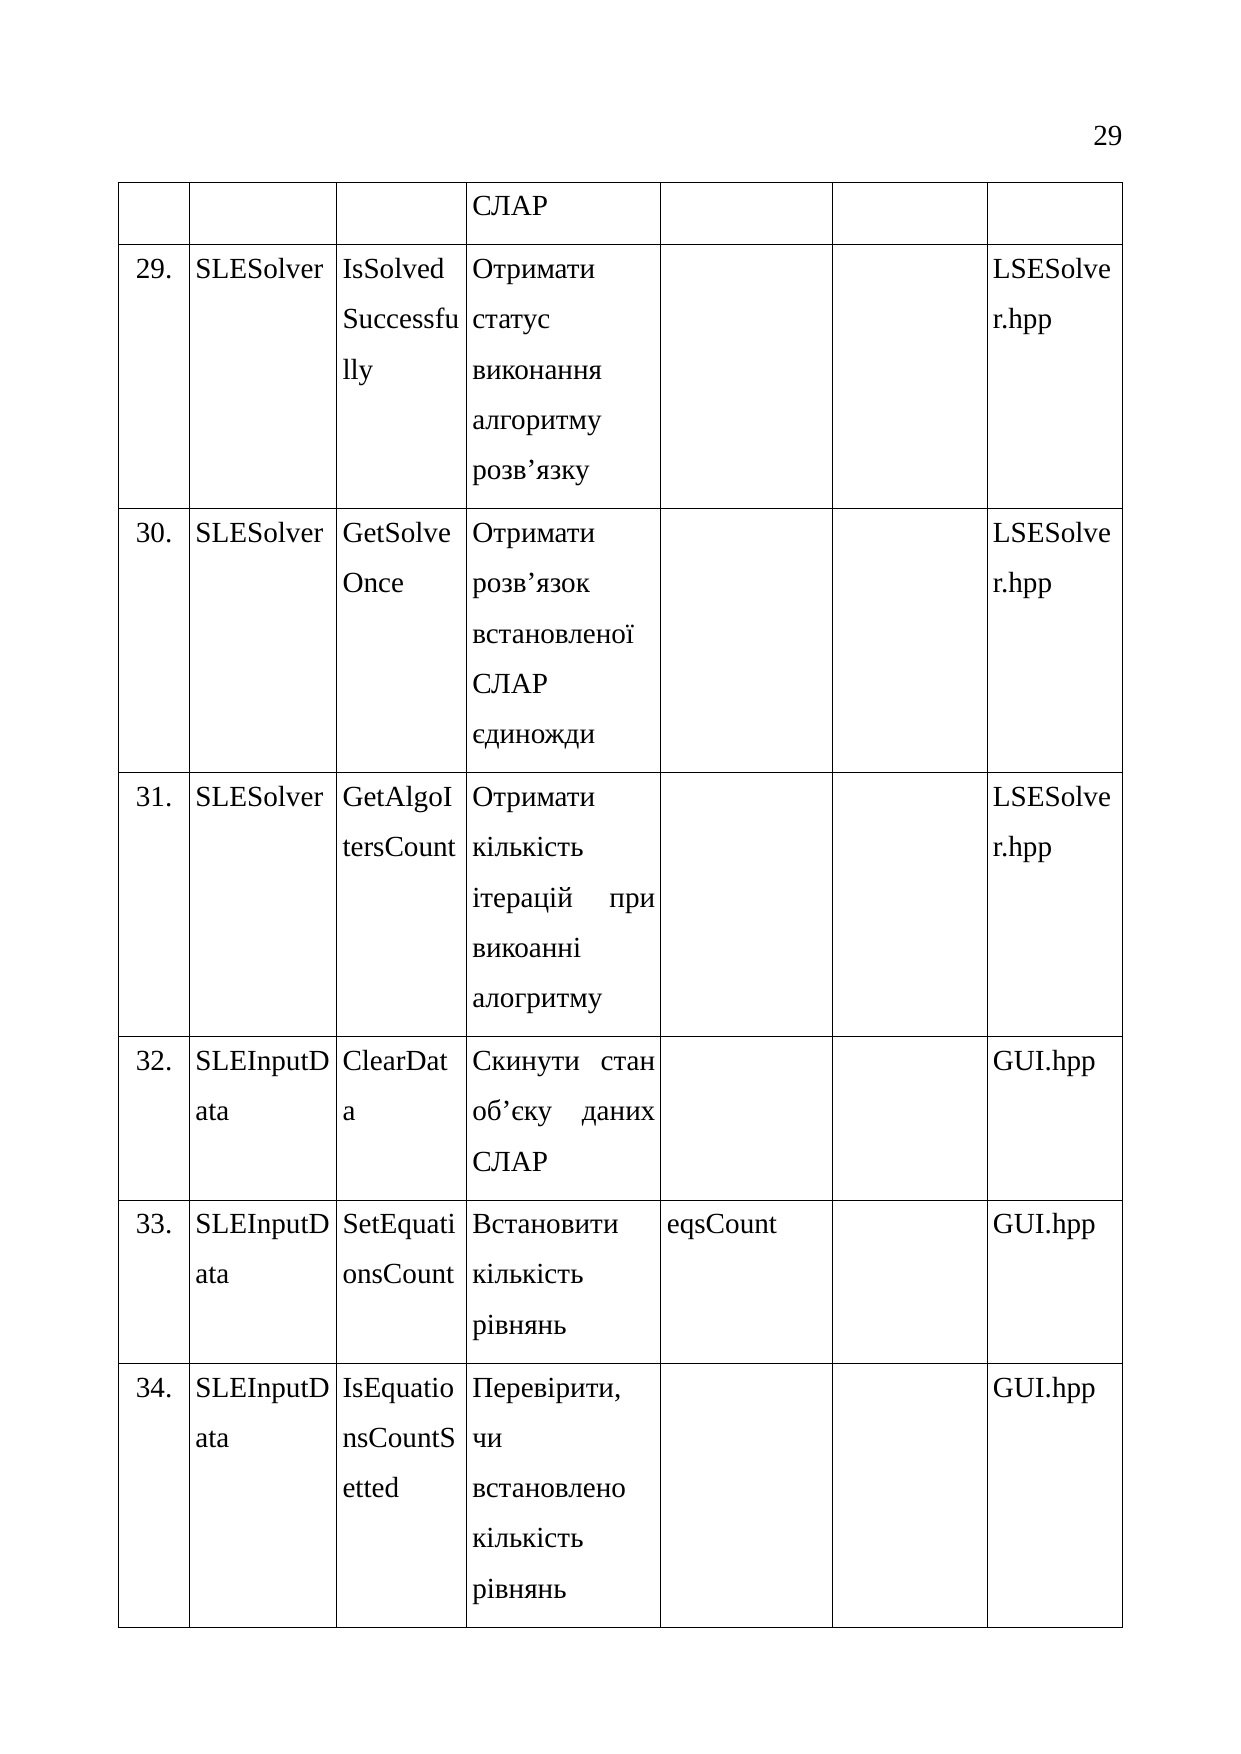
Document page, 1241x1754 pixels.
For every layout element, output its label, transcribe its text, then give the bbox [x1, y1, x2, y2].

table_cell Отримати статус виконання алгоритму розв’язку [467, 245, 660, 508]
table_cell СЛАР [467, 183, 660, 244]
table_cell ClearData [337, 1037, 466, 1199]
table_cell [833, 245, 987, 508]
table_cell Отримати розв’язок встановленої СЛАР єдиножди [467, 509, 660, 772]
table_cell SLESolver [190, 245, 336, 508]
table_cell 30. [119, 509, 189, 772]
table_cell 34. [119, 1364, 189, 1627]
table_cell [337, 183, 466, 244]
table_cell [119, 183, 189, 244]
table_cell [661, 509, 832, 772]
table_cell [190, 183, 336, 244]
table_cell 31. [119, 773, 189, 1036]
table_cell GUI.hpp [988, 1364, 1122, 1627]
table_cell IsEquationsCountSetted [337, 1364, 466, 1627]
table_cell 32. [119, 1037, 189, 1199]
table_cell [833, 1364, 987, 1627]
table_cell Скинути стан об’єку даних СЛАР [467, 1037, 660, 1199]
table_cell SLEInputData [190, 1037, 336, 1199]
table_cell [988, 183, 1122, 244]
table_cell SetEquationsCount [337, 1201, 466, 1363]
table_cell 33. [119, 1201, 189, 1363]
table_cell LSESolver.hpp [988, 245, 1122, 508]
table_cell SLESolver [190, 509, 336, 772]
table_cell [661, 183, 832, 244]
table_cell GetAlgoItersCount [337, 773, 466, 1036]
table_cell [661, 773, 832, 1036]
table_cell GUI.hpp [988, 1201, 1122, 1363]
table_cell GUI.hpp [988, 1037, 1122, 1199]
table_cell Встановити кількість рівнянь [467, 1201, 660, 1363]
table_cell [661, 245, 832, 508]
table_cell SLESolver [190, 773, 336, 1036]
table_cell 29. [119, 245, 189, 508]
table_cell LSESolver.hpp [988, 773, 1122, 1036]
table_cell eqsCount [661, 1201, 832, 1363]
table_cell IsSolvedSuccessfully [337, 245, 466, 508]
table_cell [833, 183, 987, 244]
table_cell [661, 1364, 832, 1627]
table_cell [833, 509, 987, 772]
table_cell [833, 1201, 987, 1363]
table_cell SLEInputData [190, 1364, 336, 1627]
table_cell GetSolveOnce [337, 509, 466, 772]
table_cell [833, 1037, 987, 1199]
table_cell Отримати кількість ітерацій при викоанні алогритму [467, 773, 660, 1036]
table_cell LSESolver.hpp [988, 509, 1122, 772]
table_cell [833, 773, 987, 1036]
table_cell [661, 1037, 832, 1199]
table_cell SLEInputData [190, 1201, 336, 1363]
table_cell Перевірити, чи встановлено кількість рівнянь [467, 1364, 660, 1627]
